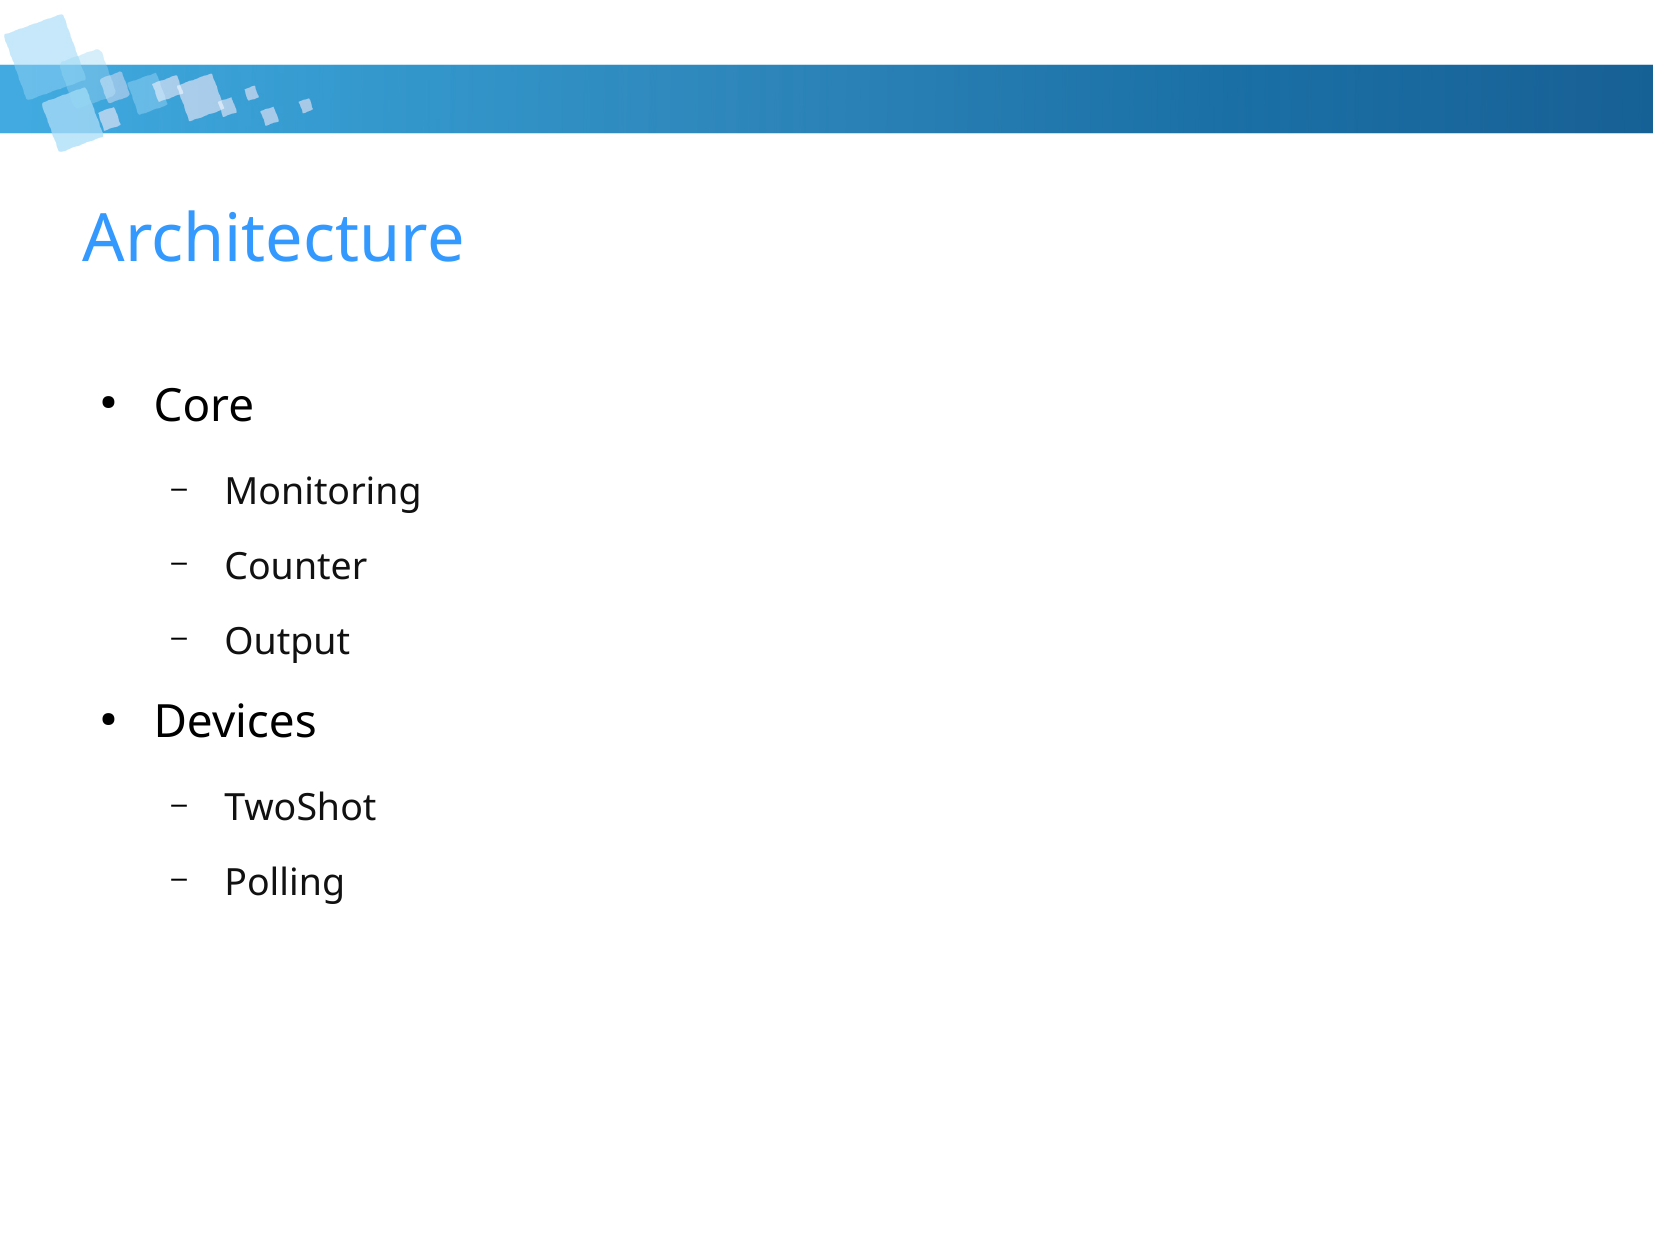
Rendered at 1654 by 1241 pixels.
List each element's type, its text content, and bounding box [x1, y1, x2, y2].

list Core Monitoring Counter Output Devices TwoShot Polling [82, 372, 1571, 1093]
picture [0, 0, 1653, 1238]
title Architecture [82, 132, 1571, 340]
